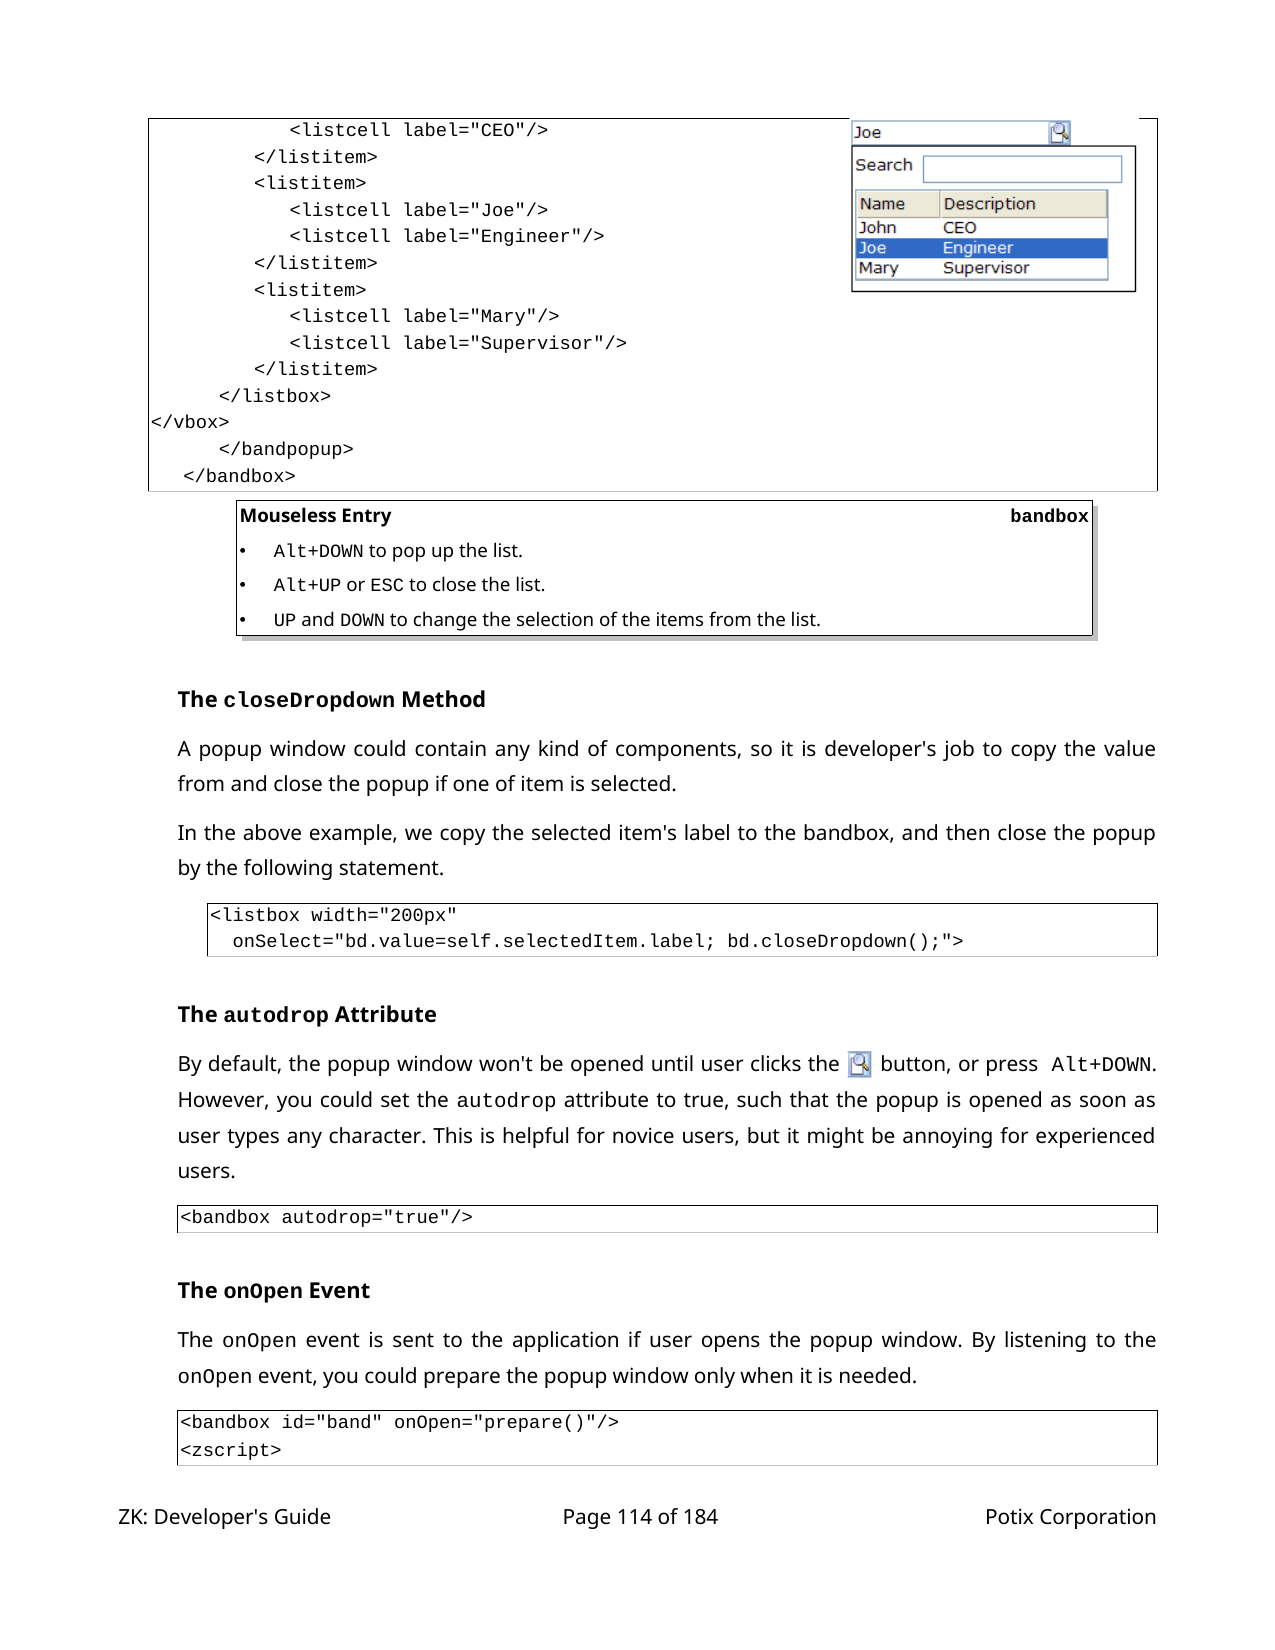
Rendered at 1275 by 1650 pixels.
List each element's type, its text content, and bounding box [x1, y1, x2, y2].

text <zscript> [178, 1437, 1157, 1465]
text <bandbox autodrop="true"/> [178, 1206, 1157, 1232]
picture [847, 1051, 874, 1079]
text Mouseless Entry bandbox [237, 501, 1092, 528]
text In the above example, we copy the selected item's label to the bandbox, and then close the popup by the following statement. [177, 818, 1157, 882]
subtitle The autodrop Attribute [177, 999, 1157, 1029]
text <listbox width="200px" onSelect="bd.value=self.selectedItem.label; bd.closeDropdown();"> [208, 904, 1157, 956]
subtitle The closeDropdown Method [177, 683, 1157, 714]
text By default, the popup window won't be opened until user clicks the button, or press Alt+DOWN. However, you could set the autodrop attribute to true, such that the popup is opened as soon as user types any character. This is helpful for novice users, but it might be annoying for experienced users. [177, 1049, 1157, 1184]
list Alt+UP or ESC to close the list. [237, 569, 1092, 597]
list UP and DOWN to change the selection of the items from the list. [237, 603, 1092, 635]
text A popup window could contain any kind of components, so it is developer's job to copy the value from and close the popup if one of item is selected. [177, 734, 1157, 798]
subtitle The onOpen Event [177, 1275, 1157, 1305]
picture [849, 118, 1140, 296]
text <listcell label="CEO"/> </listitem> <listitem> <listcell label="Joe"/> <listcell label="Engineer"/> </listitem> <listitem> <listcell label="Mary"/> <listcell label="Supervisor"/> </listitem> </listbox> </vbox> </bandpopup> </bandbox> [149, 119, 1157, 491]
list Alt+DOWN to pop up the list. [237, 534, 1092, 563]
text The onOpen event is sent to the application if user opens the popup window. By listening to the onOpen event, you could prepare the popup window only when it is needed. [177, 1326, 1157, 1390]
text <bandbox id="band" onOpen="prepare()"/> [178, 1411, 1157, 1434]
